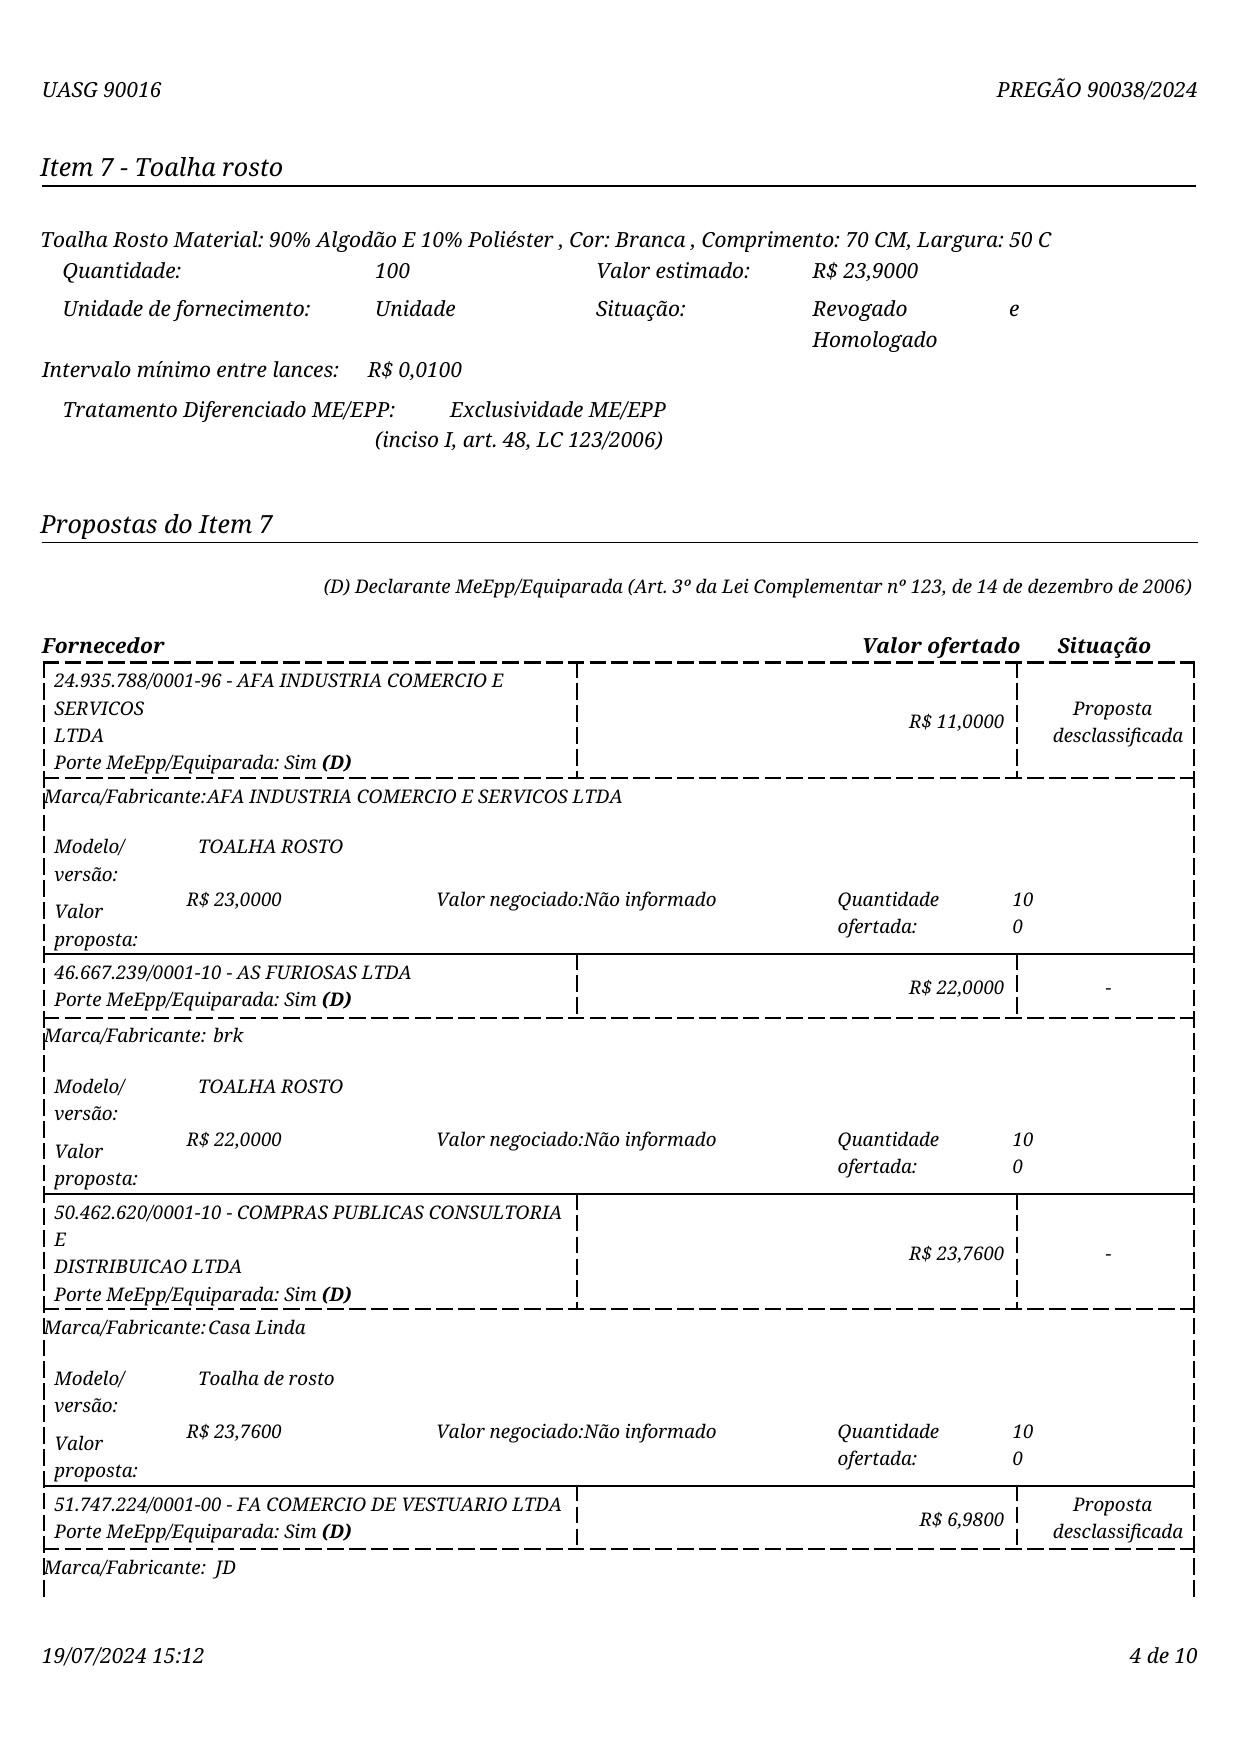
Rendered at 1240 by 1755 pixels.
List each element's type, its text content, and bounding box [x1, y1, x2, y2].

table_cell Marca/Fabricante: AFA INDUSTRIA COMERCIO E SERVICOS LTDA [44, 777, 837, 829]
table_cell [1053, 1017, 1194, 1069]
table_cell 46.667.239/0001-10 - AS FURIOSAS LTDA Porte MeEpp/Equiparada: Sim (D) [44, 955, 577, 1017]
table_cell [1053, 830, 1194, 880]
table_cell Marca/Fabricante: Casa Linda [44, 1308, 837, 1361]
table_cell R$ 23,0000 Valor negociado: Não informado [186, 880, 837, 953]
table_cell Marca/Fabricante: brk [44, 1017, 837, 1069]
table_cell 100 [1002, 880, 1053, 953]
table_cell [838, 1069, 1053, 1120]
table_cell Quantidade ofertada: [838, 1120, 1002, 1193]
text Item 7 - Toalha rosto [40, 150, 1200, 184]
table_cell R$ 23,7600 [838, 1195, 1017, 1308]
table_cell Modelo/versão: Valor proposta: [44, 830, 186, 953]
table_cell [838, 777, 1053, 829]
table_cell - [1053, 1195, 1194, 1308]
table_header Proposta desclassificada [1053, 661, 1194, 777]
text Toalha Rosto Material: 90% Algodão E 10% Poliéster , Cor: Branca , Comprimento: 70 CM, Largura: 50 C [40, 226, 1200, 254]
text Propostas do Item 7 [40, 506, 1200, 541]
table_cell Quantidade ofertada: [838, 1412, 1002, 1485]
table_cell Marca/Fabricante: JD [44, 1548, 837, 1601]
table_cell [1053, 1069, 1194, 1120]
table_cell [838, 830, 1053, 880]
text Tratamento Diferenciado ME/EPP: Exclusividade ME/EPP (inciso I, art. 48, LC 123/2006) [62, 395, 699, 454]
table_cell [838, 1548, 1053, 1601]
table_header 24.935.788/0001-96 - AFA INDUSTRIA COMERCIO E SERVICOS LTDA Porte MeEpp/Equiparada: Sim (D) [44, 661, 577, 777]
table_cell [1053, 1308, 1194, 1361]
table_cell 100 [1002, 1412, 1053, 1485]
table_cell R$ 23,7600 Valor negociado: Não informado [186, 1412, 837, 1485]
table_cell R$ 22,0000 Valor negociado: Não informado [186, 1120, 837, 1193]
table_cell 50.462.620/0001-10 - COMPRAS PUBLICAS CONSULTORIA E DISTRIBUICAO LTDA Porte MeEpp/Equiparada: Sim (D) [44, 1195, 577, 1308]
table_cell [1017, 1487, 1053, 1548]
table_cell Toalha de rosto [186, 1361, 837, 1412]
table_cell Modelo/versão: Valor proposta: [44, 1069, 186, 1193]
table_cell [838, 1017, 1053, 1069]
table_cell Modelo/versão: Valor proposta: [44, 1361, 186, 1485]
table_cell [1053, 880, 1194, 953]
table_cell - [1053, 955, 1194, 1017]
table_cell [1053, 1548, 1194, 1601]
table_cell [577, 1195, 837, 1308]
table_header 100 Unidade [375, 256, 596, 355]
table_cell R$ 6,9800 [838, 1487, 1017, 1548]
table_cell 100 [1002, 1120, 1053, 1193]
table_cell [1053, 1412, 1194, 1485]
table_cell [1017, 1195, 1053, 1308]
text Intervalo mínimo entre lances: R$ 0,0100 [42, 355, 1200, 383]
table_cell [838, 1308, 1053, 1361]
table_cell Proposta desclassificada [1053, 1487, 1194, 1548]
text (D) Declarante MeEpp/Equiparada (Art. 3º da Lei Complementar nº 123, de 14 de dezembro de 2006) [42, 573, 1194, 599]
table_header Quantidade: Unidade de fornecimento: [63, 256, 375, 355]
table_cell [1017, 955, 1053, 1017]
table_header Valor estimado: Situação: [596, 256, 812, 355]
table_header R$ 11,0000 [838, 661, 1017, 777]
table_cell [838, 1361, 1053, 1412]
table_cell [1053, 1361, 1194, 1412]
table_cell [577, 955, 837, 1017]
table_cell [577, 1487, 837, 1548]
table_header R$ 23,9000 Revogado e Homologado [813, 256, 1021, 355]
table_cell TOALHA ROSTO [186, 830, 837, 880]
text Fornecedor Valor ofertado Situação [42, 631, 1200, 659]
table_cell [1053, 777, 1194, 829]
table_cell TOALHA ROSTO [186, 1069, 837, 1120]
table_cell [1053, 1120, 1194, 1193]
table_header [1017, 661, 1053, 777]
table_cell R$ 22,0000 [838, 955, 1017, 1017]
table_header [577, 661, 837, 777]
table_cell 51.747.224/0001-00 - FA COMERCIO DE VESTUARIO LTDA Porte MeEpp/Equiparada: Sim (D) [44, 1487, 577, 1548]
table_cell Quantidade ofertada: [838, 880, 1002, 953]
